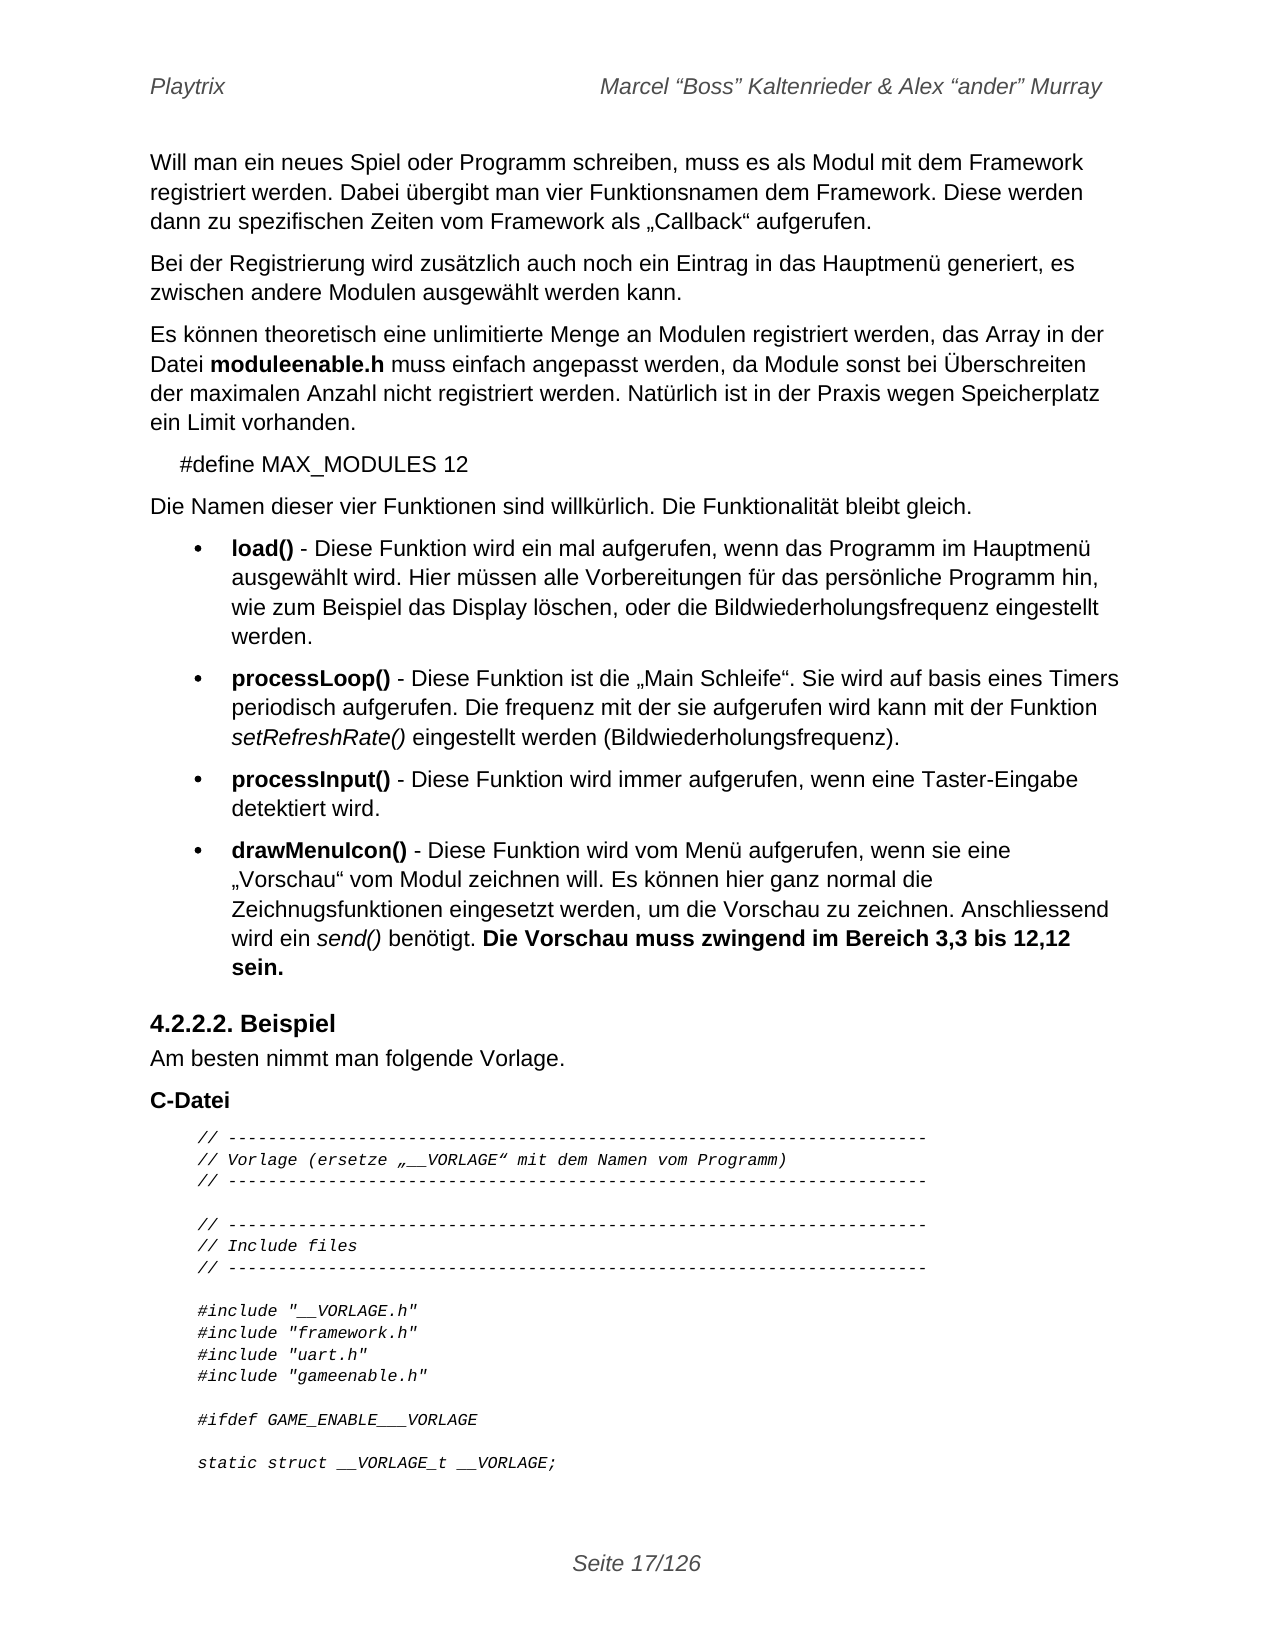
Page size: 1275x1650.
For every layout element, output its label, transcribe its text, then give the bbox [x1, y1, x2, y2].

text #define MAX_MODULES 12 [150, 452, 1125, 477]
text // ---------------------------------------------------------------------- [197, 1129, 1125, 1148]
subtitle Beispiel [150, 1009, 1125, 1037]
text // Vorlage (ersetze „__VORLAGE“ mit dem Namen vom Programm) [197, 1151, 1125, 1170]
text Bei der Registrierung wird zusätzlich auch noch ein Eintrag in das Hauptmenü generiert, es zwischen andere Modulen ausgewählt werden kann. [150, 251, 1125, 306]
text // ---------------------------------------------------------------------- [197, 1216, 1125, 1235]
text Am besten nimmt man folgende Vorlage. [150, 1046, 1125, 1071]
text // ---------------------------------------------------------------------- [197, 1173, 1125, 1192]
text #include "gameenable.h" [197, 1368, 1125, 1387]
text Will man ein neues Spiel oder Programm schreiben, muss es als Modul mit dem Framework registriert werden. Dabei übergibt man vier Funktionsnamen dem Framework. Diese werden dann zu spezifischen Zeiten vom Framework als „Callback“ aufgerufen. [150, 150, 1125, 234]
list processLoop() - Diese Funktion ist die „Main Schleife“. Sie wird auf basis eines Timers periodisch aufgerufen. Die frequenz mit der sie aufgerufen wird kann mit der Funktion setRefreshRate() eingestellt werden (Bildwiederholungsfrequenz). [194, 666, 1125, 750]
text #include "framework.h" [197, 1324, 1125, 1343]
text // Include files [197, 1238, 1125, 1257]
text #include "__VORLAGE.h" [197, 1303, 1125, 1322]
text C-Datei [150, 1087, 1125, 1113]
text #ifdef GAME_ENABLE___VORLAGE [197, 1411, 1125, 1430]
text Es können theoretisch eine unlimitierte Menge an Modulen registriert werden, das Array in der Datei moduleenable.h muss einfach angepasst werden, da Module sonst bei Überschreiten der maximalen Anzahl nicht registriert werden. Natürlich ist in der Praxis wegen Speicherplatz ein Limit vorhanden. [150, 322, 1125, 436]
text #include "uart.h" [197, 1346, 1125, 1365]
list processInput() - Diese Funktion wird immer aufgerufen, wenn eine Taster-Eingabe detektiert wird. [194, 766, 1125, 821]
text // ---------------------------------------------------------------------- [197, 1259, 1125, 1278]
text Die Namen dieser vier Funktionen sind willkürlich. Die Funktionalität bleibt gleich. [150, 494, 1125, 519]
list drawMenuIcon() - Diese Funktion wird vom Menü aufgerufen, wenn sie eine „Vorschau“ vom Modul zeichnen will. Es können hier ganz normal die Zeichnugsfunktionen eingesetzt werden, um die Vorschau zu zeichnen. Anschliessend wird ein send() benötigt. Die Vorschau muss zwingend im Bereich 3,3 bis 12,12 sein. [194, 837, 1125, 981]
list load() - Diese Funktion wird ein mal aufgerufen, wenn das Programm im Hauptmenü ausgewählt wird. Hier müssen alle Vorbereitungen für das persönliche Programm hin, wie zum Beispiel das Display löschen, oder die Bildwiederholungsfrequenz eingestellt werden. [194, 536, 1125, 649]
text static struct __VORLAGE_t __VORLAGE; [197, 1454, 1125, 1473]
